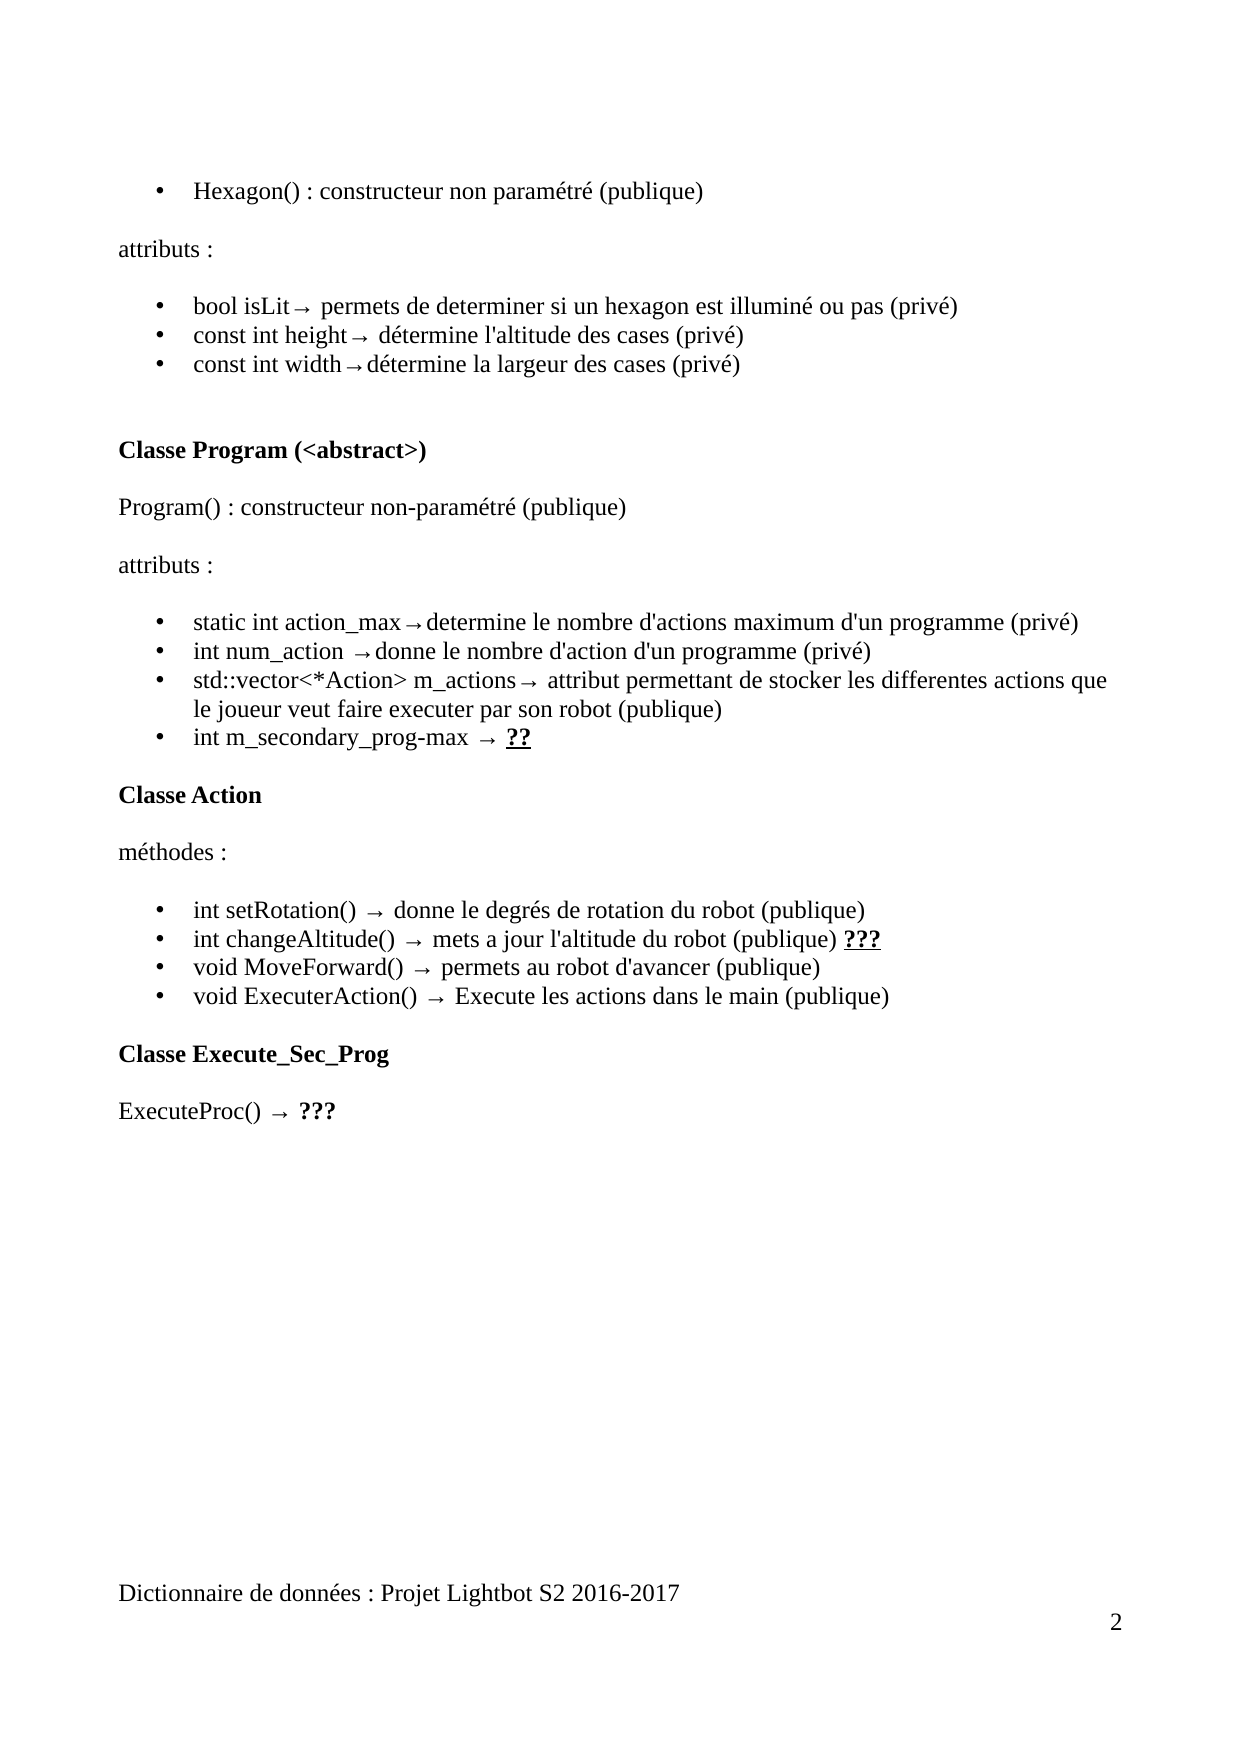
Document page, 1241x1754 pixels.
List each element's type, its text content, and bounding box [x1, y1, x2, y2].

list const int height→ détermine l'altitude des cases (privé) [156, 320, 1122, 349]
text méthodes : [118, 837, 1122, 866]
list const int width→détermine la largeur des cases (privé) [156, 349, 1122, 377]
list void ExecuterAction() → Execute les actions dans le main (publique) [156, 981, 1122, 1010]
text Classe Execute_Sec_Prog [118, 1039, 1122, 1067]
list static int action_max→determine le nombre d'actions maximum d'un programme (privé) [156, 607, 1122, 636]
text Classe Program (<abstract>) [118, 435, 1122, 464]
text Classe Action [118, 780, 1122, 809]
list int m_secondary_prog-max → ?? [156, 722, 1122, 751]
list bool isLit→ permets de determiner si un hexagon est illuminé ou pas (privé) [156, 291, 1122, 320]
list Hexagon() : constructeur non paramétré (publique) [156, 176, 1122, 205]
list int num_action →donne le nombre d'action d'un programme (privé) [156, 636, 1122, 665]
list std::vector<*Action> m_actions→ attribut permettant de stocker les differentes actions que le joueur veut faire executer par son robot (publique) [156, 665, 1122, 722]
list int changeAltitude() → mets a jour l'altitude du robot (publique) ??? [156, 924, 1122, 952]
list void MoveForward() → permets au robot d'avancer (publique) [156, 952, 1122, 981]
text attributs : [118, 234, 1122, 262]
text ExecuteProc() → ??? [118, 1096, 1122, 1125]
list int setRotation() → donne le degrés de rotation du robot (publique) [156, 895, 1122, 924]
text attributs : [118, 550, 1122, 579]
text Program() : constructeur non-paramétré (publique) [118, 492, 1122, 521]
